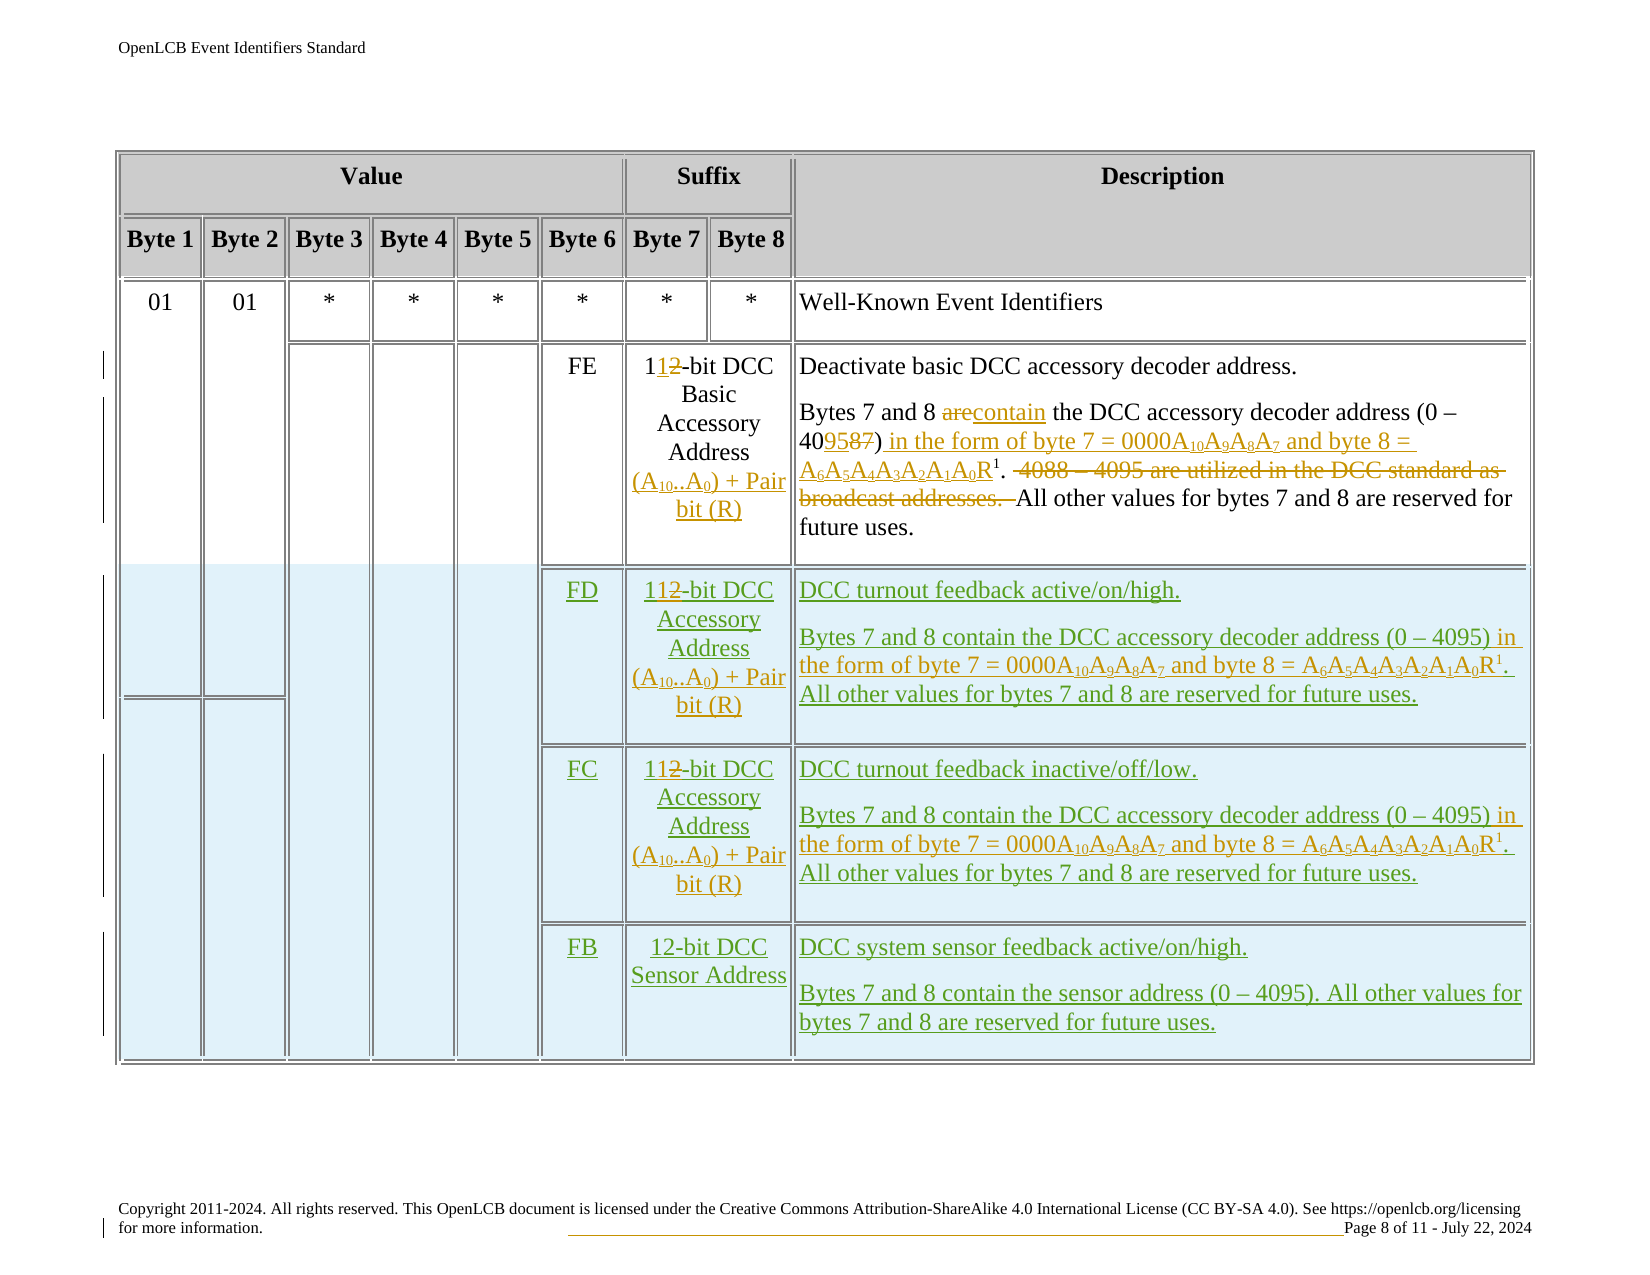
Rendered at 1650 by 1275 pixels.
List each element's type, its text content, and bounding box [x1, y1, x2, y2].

table_header Suffix [624, 152, 793, 213]
table_cell 11-bit DCC Basic Accessory Address (A10..A0) + Pair bit (R) [627, 345, 790, 564]
table_cell * [543, 282, 622, 340]
table_cell Byte 4 [374, 219, 453, 276]
table_cell Well-Known Event Identifiers [793, 276, 1532, 340]
table_cell 01 [205, 282, 284, 564]
table_cell * [290, 282, 369, 340]
table_cell 01 [118, 276, 202, 564]
table_cell Byte 7 [627, 219, 706, 276]
table_cell FE [543, 345, 622, 564]
table_cell * [711, 282, 790, 340]
table_cell * [627, 282, 706, 340]
table_cell * [458, 282, 537, 340]
table_cell [374, 345, 453, 564]
table_cell * [374, 282, 453, 340]
table_cell [458, 345, 537, 564]
table_cell Byte 2 [205, 219, 284, 276]
table_header Description [793, 152, 1532, 276]
table_cell [290, 345, 369, 564]
table_cell Byte 8 [711, 219, 790, 276]
table_cell Deactivate basic DCC accessory decoder address. Bytes 7 and 8 contain the DCC accessory decoder address (0 – 4095) in the form of byte 7 = 0000A10A9A8A7 and byte 8 = A6A5A4A3A2A1A0R1. All other values for bytes 7 and 8 are reserved for future uses. [793, 340, 1532, 564]
table_cell Byte 1 [118, 213, 202, 276]
table_header Value [121, 155, 624, 213]
table_cell Byte 5 [458, 219, 537, 276]
table_cell Byte 6 [543, 219, 622, 276]
table_cell Byte 3 [290, 219, 369, 276]
